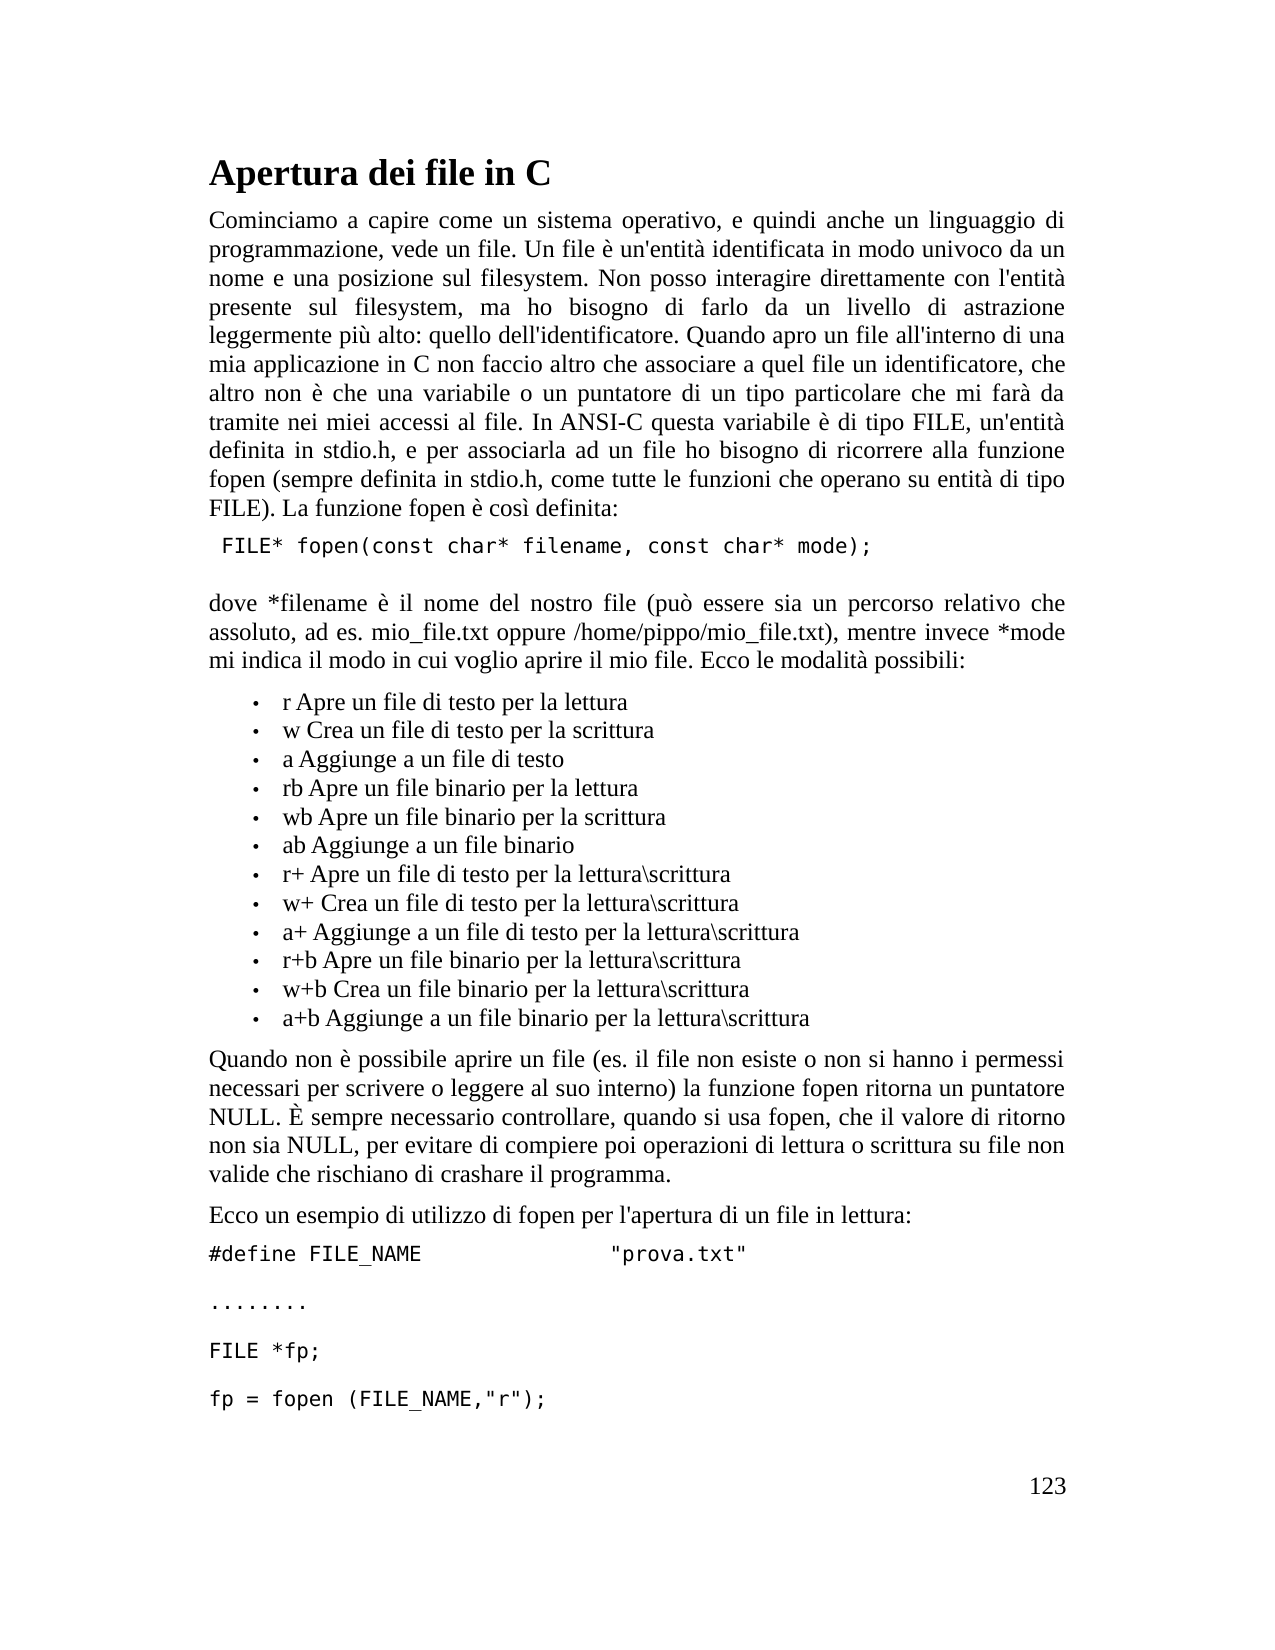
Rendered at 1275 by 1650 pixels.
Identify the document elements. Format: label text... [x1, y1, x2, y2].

list rb Apre un file binario per la lettura [253, 773, 1066, 802]
list w+b Crea un file binario per la lettura\scrittura [253, 974, 1066, 1003]
text FILE* fopen(const char* filename, const char* mode); [208, 534, 1066, 559]
text FILE *fp; [208, 1339, 1066, 1363]
list r Apre un file di testo per la lettura [253, 687, 1066, 716]
text Ecco un esempio di utilizzo di fopen per l'apertura di un file in lettura: [208, 1201, 1066, 1229]
text dove *filename è il nome del nostro file (può essere sia un percorso relativo che assoluto, ad es. mio_file.txt oppure /home/pippo/mio_file.txt), mentre invece *mode mi indica il modo in cui voglio aprire il mio file. Ecco le modalità possibili: [208, 588, 1066, 674]
list wb Apre un file binario per la scrittura [253, 802, 1066, 831]
list a Aggiunge a un file di testo [253, 744, 1066, 773]
text fp = fopen (FILE_NAME,"r"); [208, 1387, 1066, 1412]
text #define FILE_NAME "prova.txt" [208, 1242, 1066, 1266]
list a+ Aggiunge a un file di testo per la lettura\scrittura [253, 917, 1066, 946]
list a+b Aggiunge a un file binario per la lettura\scrittura [253, 1003, 1066, 1032]
text Cominciamo a capire come un sistema operativo, e quindi anche un linguaggio di programmazione, vede un file. Un file è un'entità identificata in modo univoco da un nome e una posizione sul filesystem. Non posso interagire direttamente con l'entità presente sul filesystem, ma ho bisogno di farlo da un livello di astrazione leggermente più alto: quello dell'identificatore. Quando apro un file all'interno di una mia applicazione in C non faccio altro che associare a quel file un identificatore, che altro non è che una variabile o un puntatore di un tipo particolare che mi farà da tramite nei miei accessi al file. In ANSI-C questa variabile è di tipo FILE, un'entità definita in stdio.h, e per associarla ad un file ho bisogno di ricorrere alla funzione fopen (sempre definita in stdio.h, come tutte le funzioni che operano su entità di tipo FILE). La funzione fopen è così definita: [208, 206, 1066, 522]
list w+ Crea un file di testo per la lettura\scrittura [253, 888, 1066, 917]
list r+b Apre un file binario per la lettura\scrittura [253, 946, 1066, 974]
subtitle Apertura dei file in C [208, 150, 1066, 193]
text ........ [208, 1290, 1066, 1315]
text Quando non è possibile aprire un file (es. il file non esiste o non si hanno i permessi necessari per scrivere o leggere al suo interno) la funzione fopen ritorna un puntatore NULL. È sempre necessario controllare, quando si usa fopen, che il valore di ritorno non sia NULL, per evitare di compiere poi operazioni di lettura o scrittura su file non valide che rischiano di crashare il programma. [208, 1044, 1066, 1188]
list ab Aggiunge a un file binario [253, 831, 1066, 859]
list w Crea un file di testo per la scrittura [253, 716, 1066, 744]
list r+ Apre un file di testo per la lettura\scrittura [253, 859, 1066, 888]
